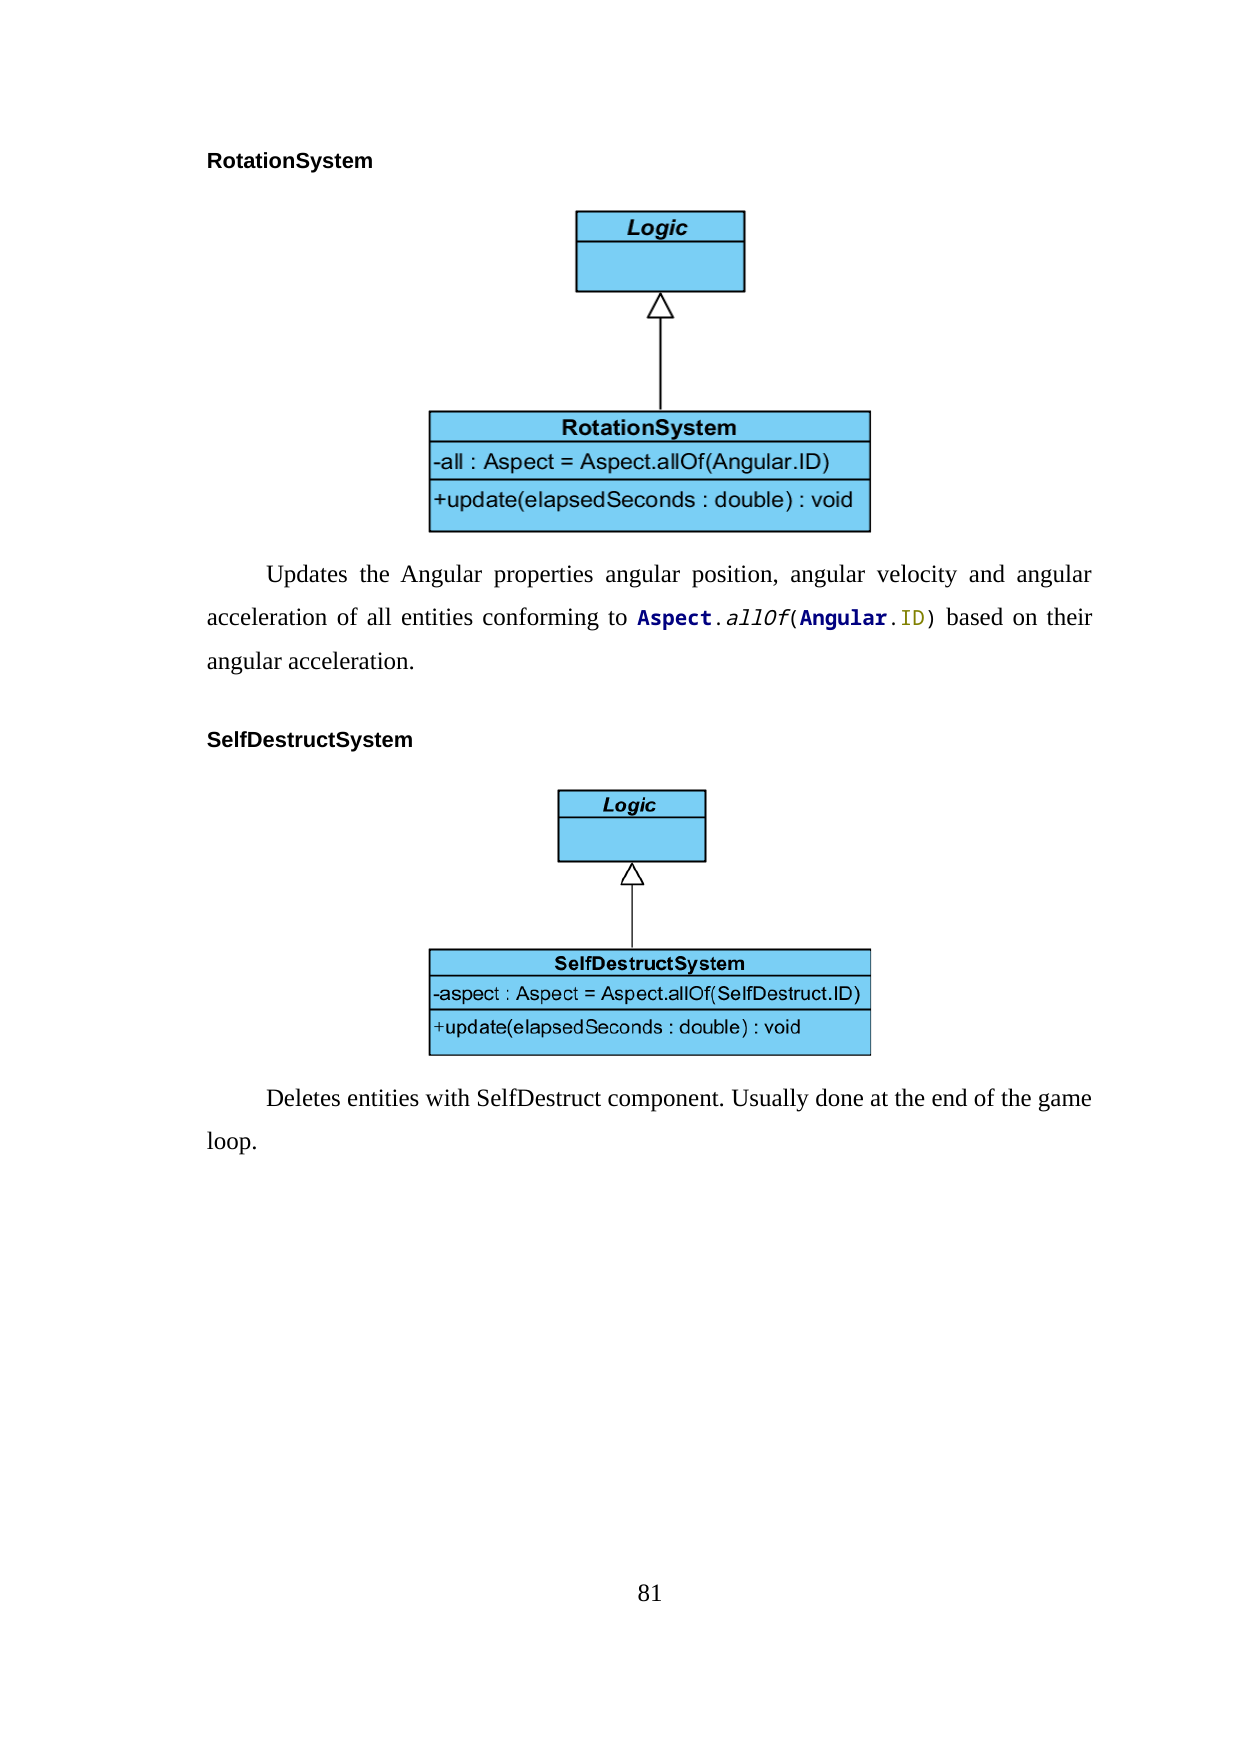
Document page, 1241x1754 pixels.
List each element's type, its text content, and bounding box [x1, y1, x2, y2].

subtitle RotationSystem [207, 148, 1093, 173]
picture [428, 789, 872, 1056]
picture [428, 210, 872, 533]
text Deletes entities with SelfDestruct component. Usually done at the end of the game loop. [207, 1083, 1093, 1154]
text Updates the Angular properties angular position, angular velocity and angular acceleration of all entities conforming to Aspect.allOf(Angular.ID) based on their angular acceleration. [207, 559, 1093, 675]
subtitle SelfDestructSystem [207, 727, 1093, 752]
